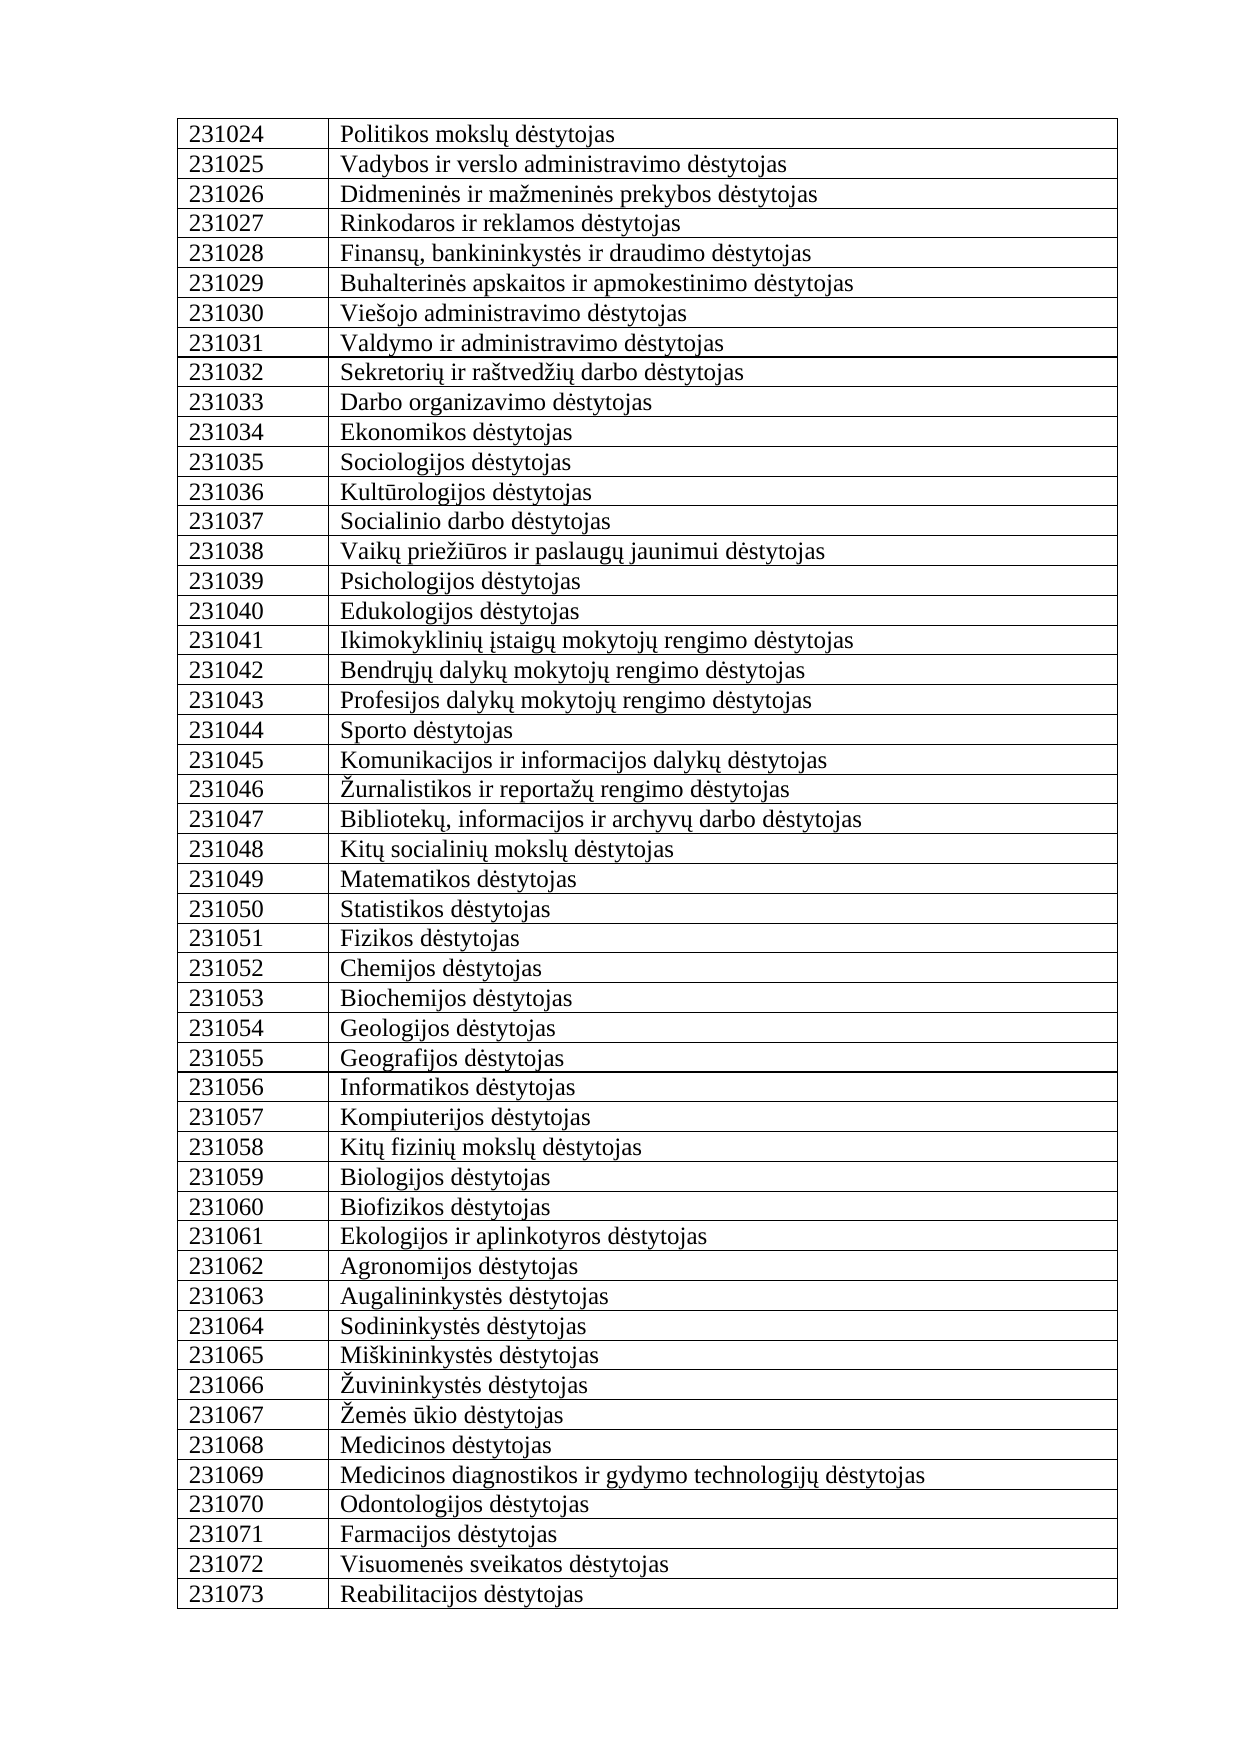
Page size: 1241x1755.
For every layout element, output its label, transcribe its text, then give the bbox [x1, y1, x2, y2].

table_cell Informatikos dėstytojas [329, 1073, 1117, 1101]
table_cell 231063 [178, 1281, 328, 1310]
table_cell [1118, 565, 1122, 595]
table_cell [1118, 1340, 1122, 1369]
table_cell 231035 [178, 447, 328, 476]
table_cell [1118, 208, 1122, 237]
table_cell Biofizikos dėstytojas [329, 1192, 1117, 1220]
table_cell [1118, 1161, 1122, 1191]
table_cell 231045 [178, 745, 328, 773]
table_cell [1118, 833, 1122, 863]
table_cell [1118, 446, 1122, 476]
table_cell [1118, 1131, 1122, 1161]
table_cell 231067 [178, 1400, 328, 1429]
table_cell Matematikos dėstytojas [329, 864, 1117, 893]
table_cell [1118, 654, 1122, 684]
table_cell Kultūrologijos dėstytojas [329, 477, 1117, 505]
table_cell [1118, 1191, 1122, 1220]
table_cell [1118, 1042, 1122, 1071]
table_cell [1118, 1310, 1122, 1339]
table_cell 231049 [178, 864, 328, 893]
table_cell [1118, 1459, 1122, 1488]
table_cell 231037 [178, 506, 328, 535]
table_cell Reabilitacijos dėstytojas [329, 1579, 1117, 1608]
table_cell 231032 [178, 358, 328, 386]
table_cell 231041 [178, 626, 328, 654]
table_cell [1118, 595, 1122, 624]
table_cell 231042 [178, 655, 328, 684]
table_cell Visuomenės sveikatos dėstytojas [329, 1549, 1117, 1578]
table_cell 231025 [178, 149, 328, 178]
table_cell [1118, 1489, 1122, 1518]
table_cell 231054 [178, 1013, 328, 1042]
table_cell Odontologijos dėstytojas [329, 1490, 1117, 1518]
table_cell 231072 [178, 1549, 328, 1578]
table_cell Sodininkystės dėstytojas [329, 1311, 1117, 1339]
table_cell 231059 [178, 1162, 328, 1191]
table_cell Ikimokyklinių įstaigų mokytojų rengimo dėstytojas [329, 626, 1117, 654]
table_cell [1118, 1518, 1122, 1548]
table_cell 231029 [178, 268, 328, 297]
table_cell 231038 [178, 536, 328, 565]
table_cell 231055 [178, 1043, 328, 1071]
table_cell 231053 [178, 983, 328, 1012]
table_cell Augalininkystės dėstytojas [329, 1281, 1117, 1310]
table_cell 231065 [178, 1341, 328, 1369]
table_cell 231064 [178, 1311, 328, 1339]
table_cell [1118, 744, 1122, 773]
table_cell Komunikacijos ir informacijos dalykų dėstytojas [329, 745, 1117, 773]
table_cell [1118, 297, 1122, 327]
table_cell Socialinio darbo dėstytojas [329, 506, 1117, 535]
table_cell 231031 [178, 328, 328, 356]
table_cell Žemės ūkio dėstytojas [329, 1400, 1117, 1429]
table_cell Bendrųjų dalykų mokytojų rengimo dėstytojas [329, 655, 1117, 684]
table_cell [1118, 893, 1122, 922]
table_cell 231058 [178, 1132, 328, 1161]
table_cell 231061 [178, 1221, 328, 1250]
table_cell Viešojo administravimo dėstytojas [329, 298, 1117, 327]
table_cell Agronomijos dėstytojas [329, 1251, 1117, 1280]
table_cell [1118, 714, 1122, 744]
table_cell Profesijos dalykų mokytojų rengimo dėstytojas [329, 685, 1117, 714]
table_cell 231034 [178, 417, 328, 446]
table_cell [1118, 952, 1122, 982]
table_cell Žuvininkystės dėstytojas [329, 1370, 1117, 1399]
table_cell 231051 [178, 924, 328, 952]
table_cell 231036 [178, 477, 328, 505]
table_cell [1118, 535, 1122, 565]
table_cell 231069 [178, 1460, 328, 1488]
table_cell 231043 [178, 685, 328, 714]
table_cell Chemijos dėstytojas [329, 953, 1117, 982]
table_cell 231060 [178, 1192, 328, 1220]
table_cell Didmeninės ir mažmeninės prekybos dėstytojas [329, 179, 1117, 207]
table_cell [1118, 416, 1122, 446]
table_cell Rinkodaros ir reklamos dėstytojas [329, 209, 1117, 237]
table_cell 231048 [178, 834, 328, 863]
table_cell [1118, 1220, 1122, 1250]
table_cell [1118, 356, 1122, 386]
table_cell Fizikos dėstytojas [329, 924, 1117, 952]
table_cell Buhalterinės apskaitos ir apmokestinimo dėstytojas [329, 268, 1117, 297]
table_cell Medicinos dėstytojas [329, 1430, 1117, 1459]
table_cell Bibliotekų, informacijos ir archyvų darbo dėstytojas [329, 804, 1117, 833]
table_cell 231052 [178, 953, 328, 982]
table_cell [1118, 803, 1122, 833]
table_cell Psichologijos dėstytojas [329, 566, 1117, 595]
table_cell [1118, 923, 1122, 952]
table_cell [1118, 267, 1122, 297]
table_cell Farmacijos dėstytojas [329, 1519, 1117, 1548]
table_cell Darbo organizavimo dėstytojas [329, 387, 1117, 416]
table_cell [1118, 1071, 1122, 1101]
table_cell [1118, 237, 1122, 267]
table_cell [1118, 148, 1122, 178]
table_cell 231033 [178, 387, 328, 416]
table_cell 231057 [178, 1102, 328, 1131]
table_cell Ekonomikos dėstytojas [329, 417, 1117, 446]
table_cell Sociologijos dėstytojas [329, 447, 1117, 476]
table_cell [1118, 863, 1122, 893]
table_cell [1118, 1012, 1122, 1042]
table_cell [1118, 327, 1122, 356]
table_cell 231030 [178, 298, 328, 327]
table_cell 231066 [178, 1370, 328, 1399]
table_cell [1118, 982, 1122, 1012]
table_cell [1118, 118, 1122, 148]
table_cell [1118, 1250, 1122, 1280]
table_cell 231026 [178, 179, 328, 207]
table_cell Sekretorių ir raštvedžių darbo dėstytojas [329, 358, 1117, 386]
table_cell 231050 [178, 894, 328, 922]
table_cell Žurnalistikos ir reportažų rengimo dėstytojas [329, 775, 1117, 803]
table_cell [1118, 505, 1122, 535]
table_cell 231028 [178, 238, 328, 267]
table_cell 231039 [178, 566, 328, 595]
table_cell Miškininkystės dėstytojas [329, 1341, 1117, 1369]
table_cell 231040 [178, 596, 328, 624]
table_cell [1118, 1548, 1122, 1578]
table_cell 231027 [178, 209, 328, 237]
table_cell Vaikų priežiūros ir paslaugų jaunimui dėstytojas [329, 536, 1117, 565]
table_cell [1118, 684, 1122, 714]
table_cell Edukologijos dėstytojas [329, 596, 1117, 624]
table_cell [1118, 774, 1122, 803]
table_cell 231070 [178, 1490, 328, 1518]
table_cell Geologijos dėstytojas [329, 1013, 1117, 1042]
table_cell 231046 [178, 775, 328, 803]
table_cell [1118, 476, 1122, 505]
table_cell Valdymo ir administravimo dėstytojas [329, 328, 1117, 356]
table_cell [1118, 178, 1122, 207]
table_cell Sporto dėstytojas [329, 715, 1117, 744]
table_cell [1118, 1399, 1122, 1429]
table_cell [1118, 386, 1122, 416]
table_cell Finansų, bankininkystės ir draudimo dėstytojas [329, 238, 1117, 267]
table_cell 231056 [178, 1073, 328, 1101]
table_cell Ekologijos ir aplinkotyros dėstytojas [329, 1221, 1117, 1250]
table_cell 231062 [178, 1251, 328, 1280]
table_cell Geografijos dėstytojas [329, 1043, 1117, 1071]
table_cell Medicinos diagnostikos ir gydymo technologijų dėstytojas [329, 1460, 1117, 1488]
table_cell [1118, 1578, 1122, 1608]
table_cell Vadybos ir verslo administravimo dėstytojas [329, 149, 1117, 178]
table_cell 231044 [178, 715, 328, 744]
table_cell [1118, 1280, 1122, 1310]
table_cell Kitų fizinių mokslų dėstytojas [329, 1132, 1117, 1161]
table_cell [1118, 1369, 1122, 1399]
table_cell 231047 [178, 804, 328, 833]
table_cell 231024 [178, 119, 328, 148]
table_cell Statistikos dėstytojas [329, 894, 1117, 922]
table_cell Biochemijos dėstytojas [329, 983, 1117, 1012]
table_cell 231071 [178, 1519, 328, 1548]
table_cell Politikos mokslų dėstytojas [329, 119, 1117, 148]
table_cell Kitų socialinių mokslų dėstytojas [329, 834, 1117, 863]
table_cell 231068 [178, 1430, 328, 1459]
table_cell 231073 [178, 1579, 328, 1608]
table_cell [1118, 625, 1122, 654]
table_cell [1118, 1101, 1122, 1131]
table_cell Biologijos dėstytojas [329, 1162, 1117, 1191]
table_cell Kompiuterijos dėstytojas [329, 1102, 1117, 1131]
table_cell [1118, 1429, 1122, 1459]
